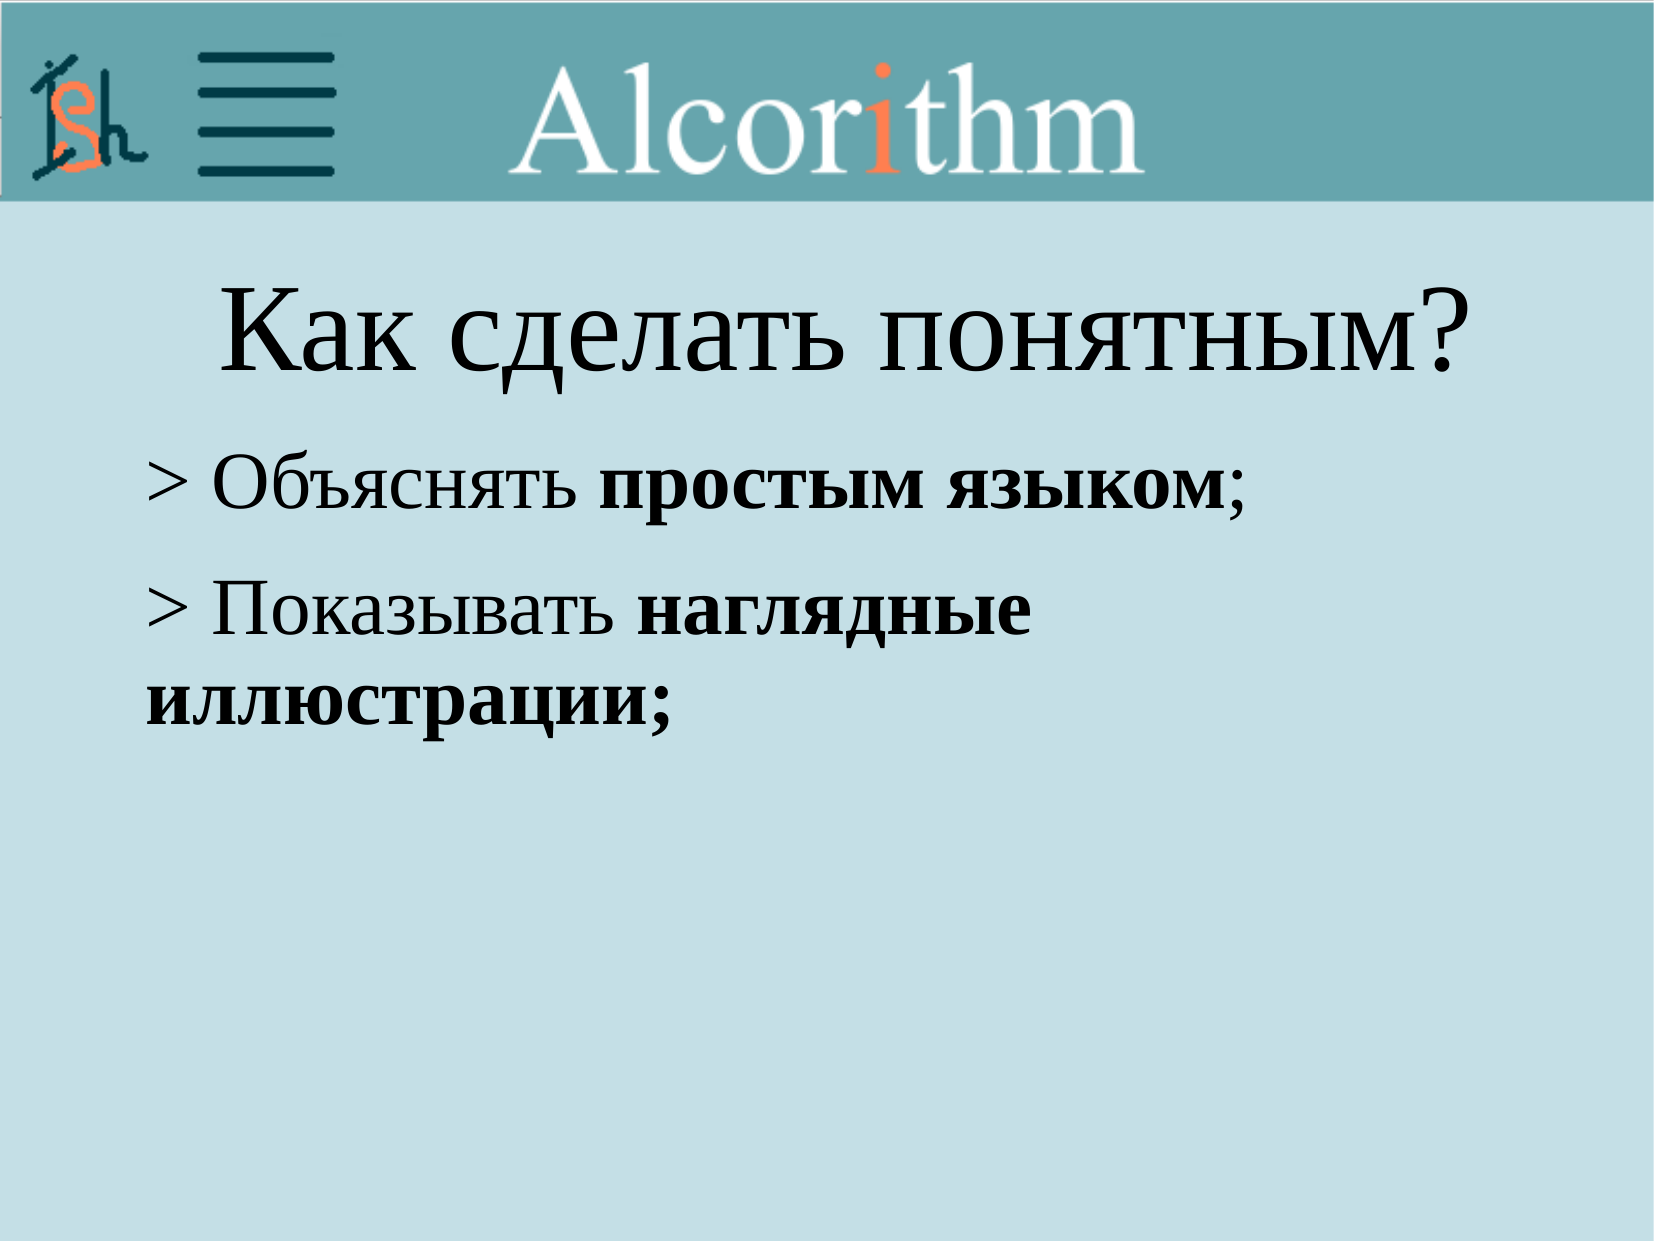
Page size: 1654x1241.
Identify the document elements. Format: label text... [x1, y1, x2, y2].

list > Объяснять простым языком; > Показывать наглядные иллюстрации; [75, 435, 1564, 1156]
picture [0, 0, 1654, 1241]
title Как сделать понятным? [101, 225, 1591, 432]
